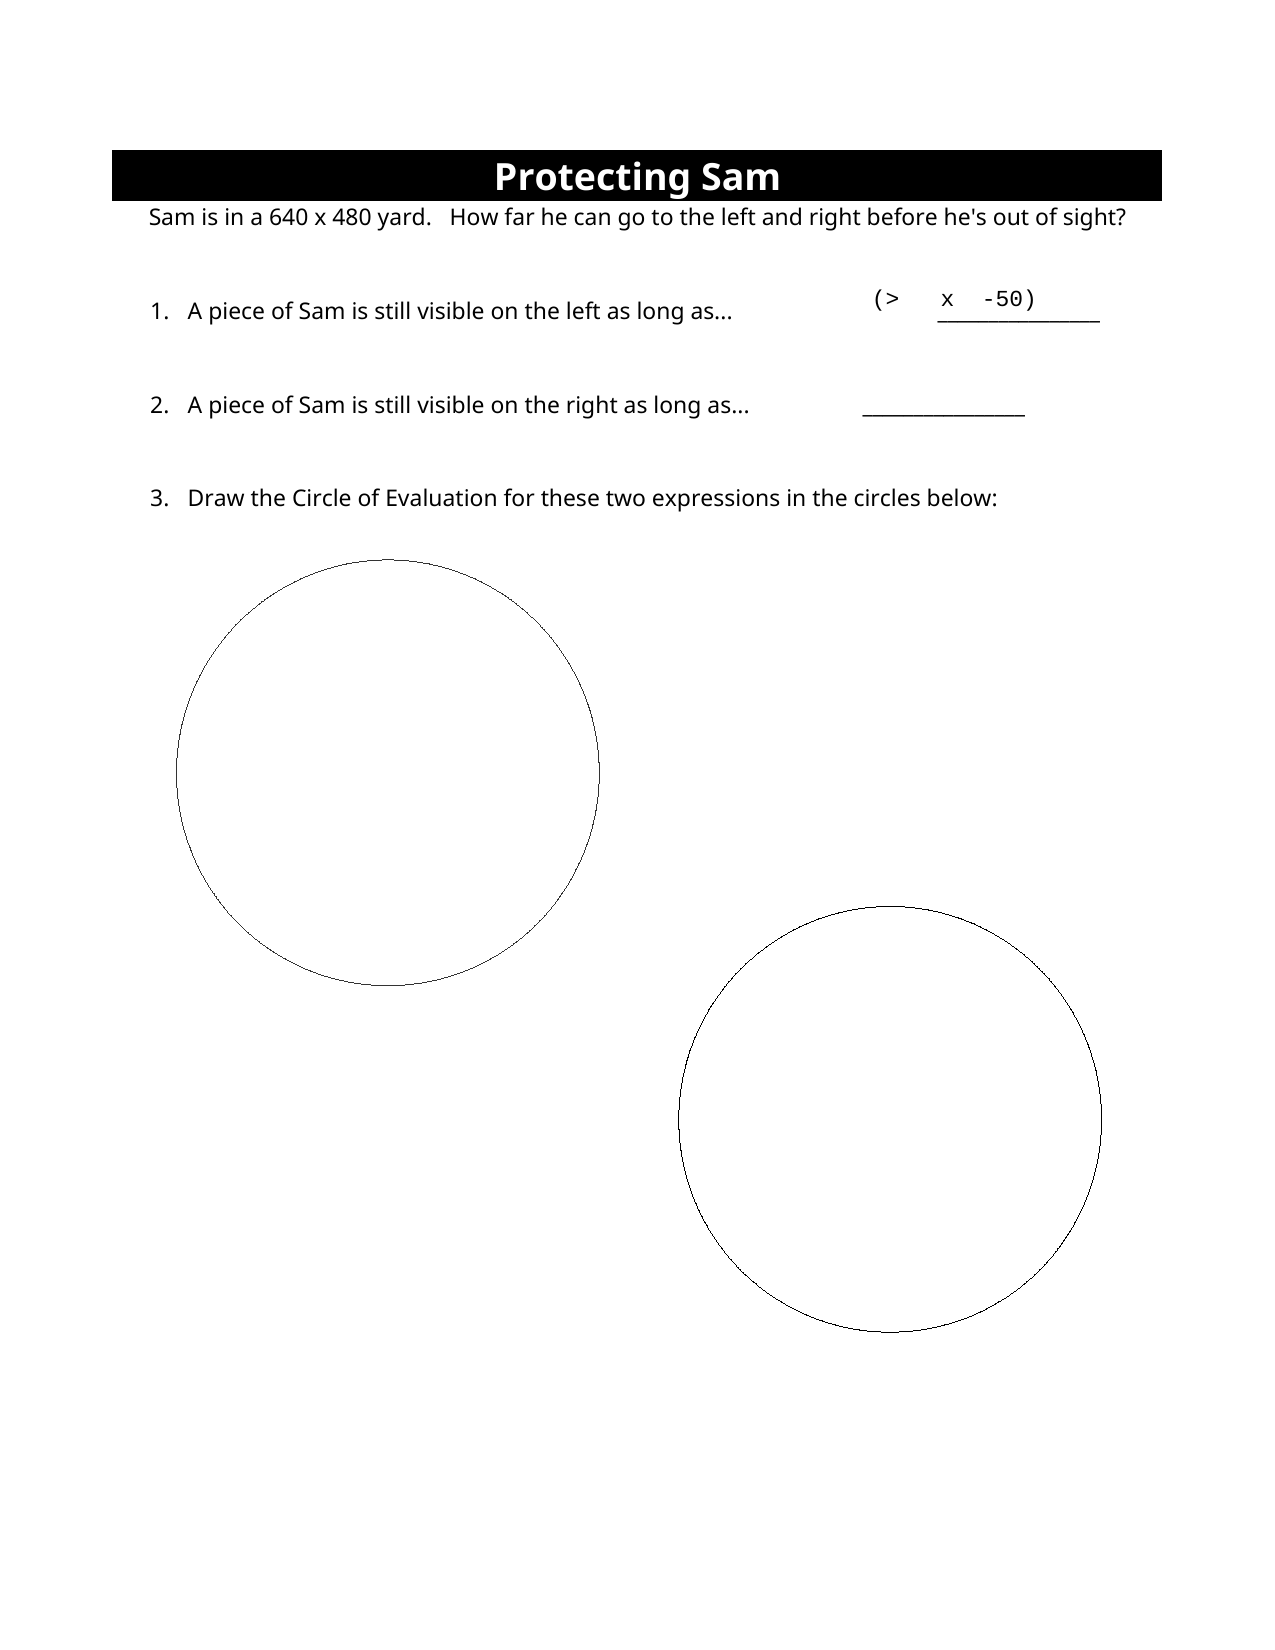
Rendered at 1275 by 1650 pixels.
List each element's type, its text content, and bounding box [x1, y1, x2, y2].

list Draw the Circle of Evaluation for these two expressions in the circles below: [150, 482, 1162, 513]
subtitle Protecting Sam [112, 150, 1162, 201]
list A piece of Sam is still visible on the left as long as... ________________ [150, 295, 1162, 326]
list A piece of Sam is still visible on the right as long as... ________________ [150, 388, 1162, 420]
text Sam is in a 640 x 480 yard. How far he can go to the left and right before he's out of sight? [148, 201, 1162, 232]
